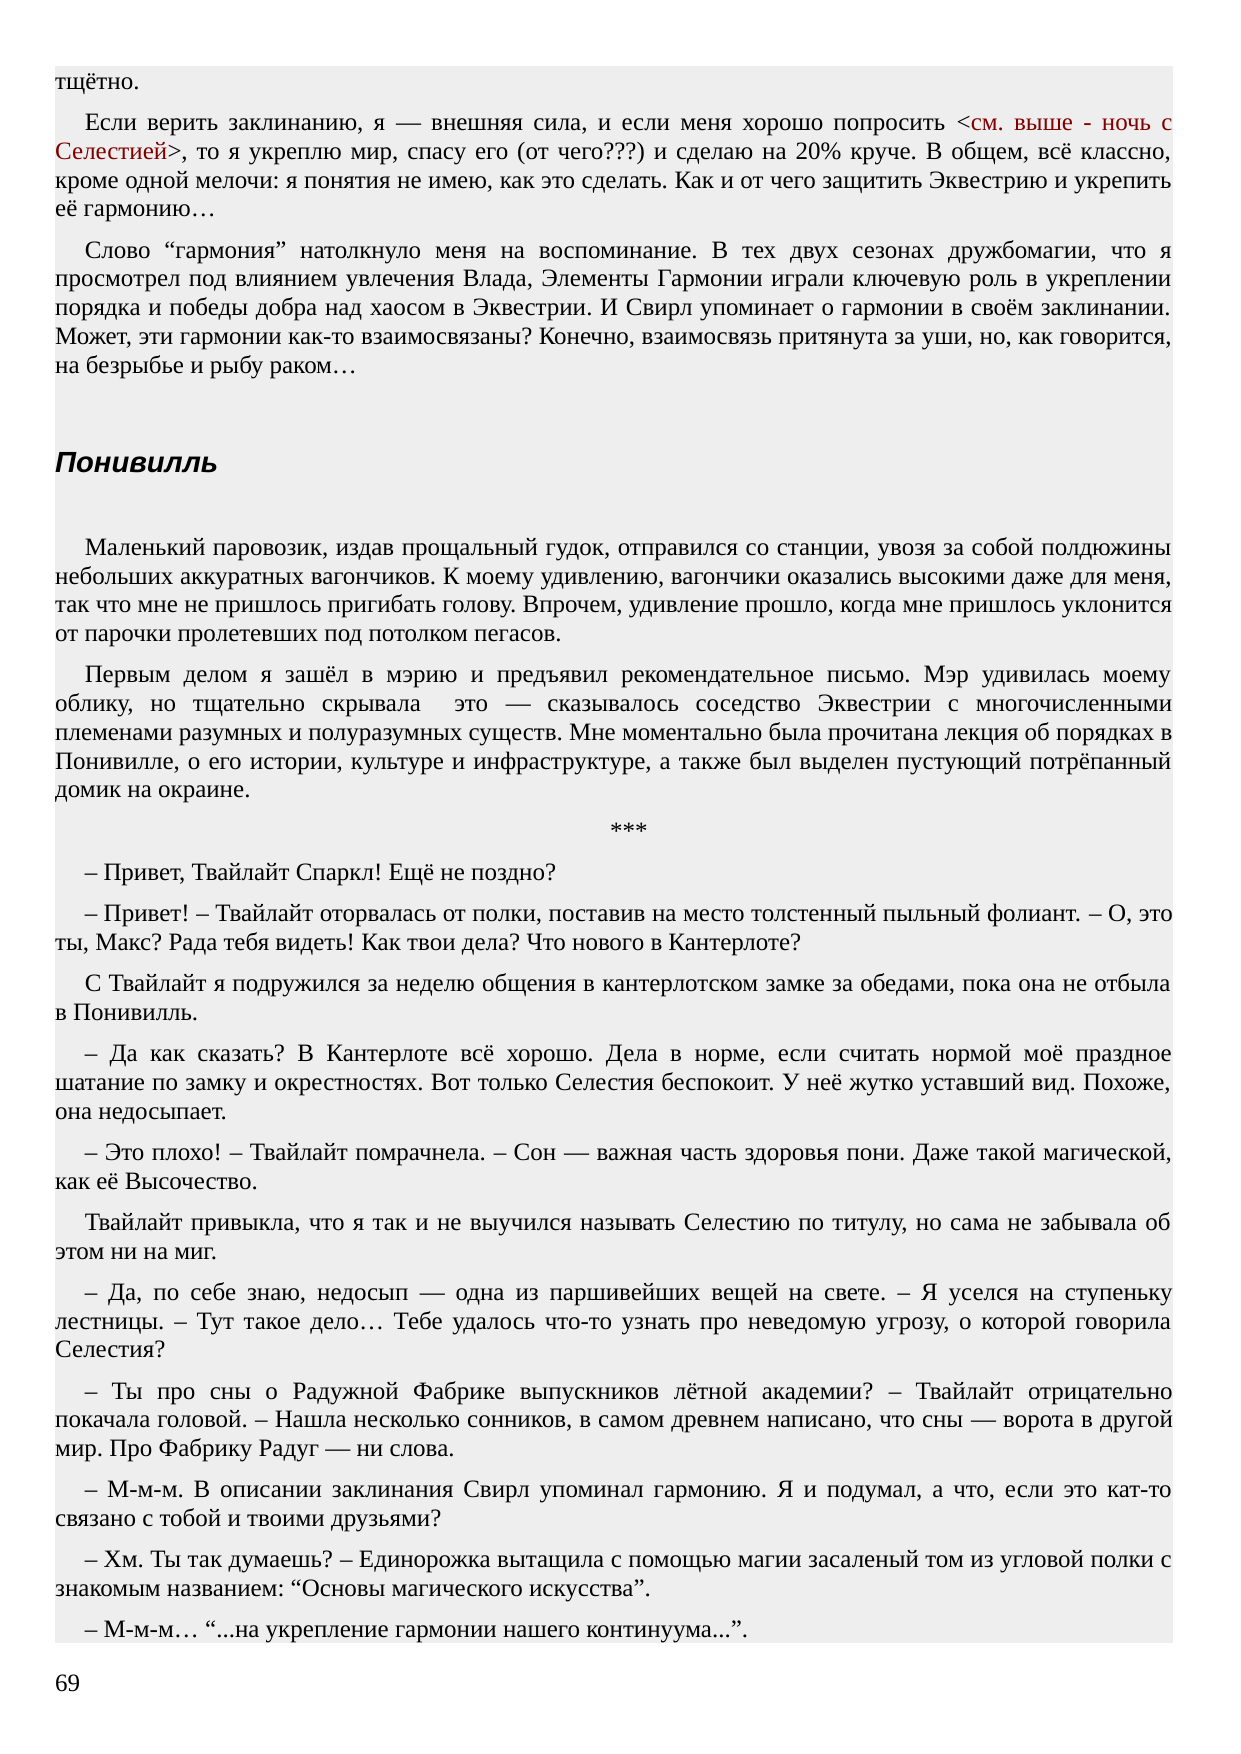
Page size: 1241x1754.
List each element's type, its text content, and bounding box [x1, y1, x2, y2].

text – Да как сказать? В Кантерлоте всё хорошо. Дела в норме, если считать нормой моё праздное шатание по замку и окрестностях. Вот только Селестия беспокоит. У неё жутко уставший вид. Похоже, она недосыпает. [55, 1038, 1173, 1124]
text – Да, по себе знаю, недосып — одна из паршивейших вещей на свете. – Я уселся на ступеньку лестницы. – Тут такое дело… Тебе удалось что-то узнать про неведомую угрозу, о которой говорила Селестия? [55, 1277, 1173, 1363]
text С Твайлайт я подружился за неделю общения в кантерлотском замке за обедами, пока она не отбыла в Понивилль. [55, 968, 1173, 1026]
subtitle Понивилль [55, 445, 1173, 478]
text – Хм. Ты так думаешь? – Единорожка вытащила с помощью магии засаленый том из угловой полки с знакомым названием: “Основы магического искусства”. [55, 1544, 1173, 1602]
text Твайлайт привыкла, что я так и не выучился называть Селестию по титулу, но сама не забывала об этом ни на миг. [55, 1207, 1173, 1264]
text – Привет! – Твайлайт оторвалась от полки, поставив на место толстенный пыльный фолиант. – О, это ты, Макс? Рада тебя видеть! Как твои дела? Что нового в Кантерлоте? [55, 898, 1173, 956]
text Первым делом я зашёл в мэрию и предъявил рекомендательное письмо. Мэр удивилась моему облику, но тщательно скрывала это — сказывалось соседство Эквестрии с многочисленными племенами разумных и полуразумных существ. Мне моментально была прочитана лекция об порядках в Понивилле, о его истории, культуре и инфраструктуре, а также был выделен пустующий потрёпанный домик на окраине. [55, 659, 1173, 803]
text – Это плохо! – Твайлайт помрачнела. – Сон — важная часть здоровья пони. Даже такой магической, как её Высочество. [55, 1137, 1173, 1194]
text *** [55, 816, 1173, 844]
text Если верить заклинанию, я — внешняя сила, и если меня хорошо попросить <см. выше - ночь с Селестией>, то я укреплю мир, спасу его (от чего???) и сделаю на 20% круче. В общем, всё классно, кроме одной мелочи: я понятия не имею, как это сделать. Как и от чего защитить Эквестрию и укрепить её гармонию… [55, 107, 1173, 222]
text – М-м-м… “...на укрепление гармонии нашего континуума...”. [55, 1614, 1173, 1643]
text – М-м-м. В описании заклинания Свирл упоминал гармонию. Я и подумал, а что, если это кат-то связано с тобой и твоими друзьями? [55, 1474, 1173, 1532]
text Слово “гармония” натолкнуло меня на воспоминание. В тех двух сезонах дружбомагии, что я просмотрел под влиянием увлечения Влада, Элементы Гармонии играли ключевую роль в укреплении порядка и победы добра над хаосом в Эквестрии. И Свирл упоминает о гармонии в своём заклинании. Может, эти гармонии как-то взаимосвязаны? Конечно, взаимосвязь притянута за уши, но, как говорится, на безрыбье и рыбу раком… [55, 235, 1173, 378]
text Маленький паровозик, издав прощальный гудок, отправился со станции, увозя за собой полдюжины небольших аккуратных вагончиков. К моему удивлению, вагончики оказались высокими даже для меня, так что мне не пришлось пригибать голову. Впрочем, удивление прошло, когда мне пришлось уклонится от парочки пролетевших под потолком пегасов. [55, 532, 1173, 647]
text – Привет, Твайлайт Спаркл! Ещё не поздно? [55, 857, 1173, 886]
text – Ты про сны о Радужной Фабрике выпускников лётной академии? – Твайлайт отрицательно покачала головой. – Нашла несколько сонников, в самом древнем написано, что сны — ворота в другой мир. Про Фабрику Радуг — ни слова. [55, 1376, 1173, 1462]
text тщётно. [55, 66, 1173, 95]
